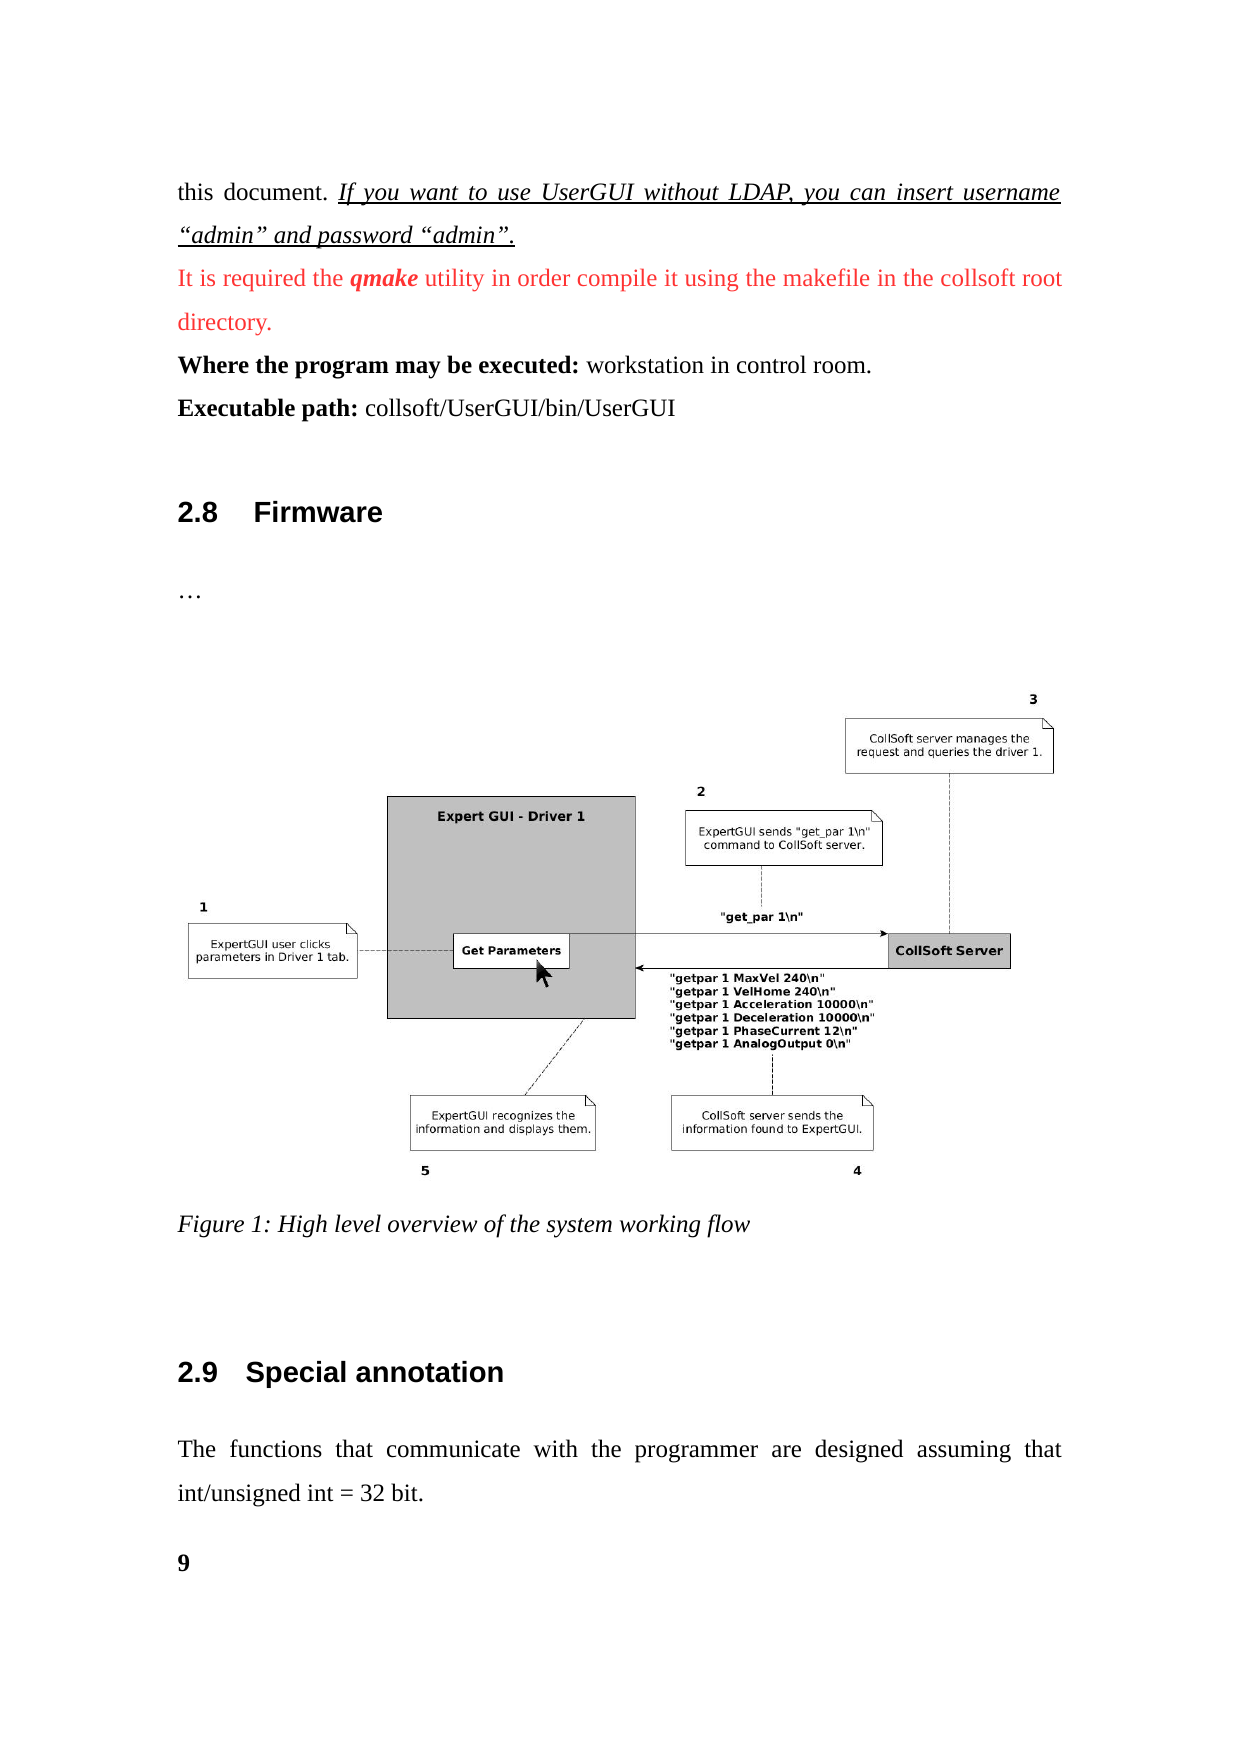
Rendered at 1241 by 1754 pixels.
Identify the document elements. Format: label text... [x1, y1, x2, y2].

text It is required the qmake utility in order compile it using the makefile in the collsoft root directory. [177, 263, 1063, 335]
text Figure 1: High level overview of the system working flow [177, 1196, 1063, 1238]
text this document. If you want to use UserGUI without LDAP, you can insert username “admin” and password “admin”. [177, 177, 1063, 249]
text … [177, 575, 1063, 603]
picture [177, 673, 1063, 1196]
text The functions that communicate with the programmer are designed assuming that int/unsigned int = 32 bit. [177, 1434, 1063, 1506]
text Executable path: collsoft/UserGUI/bin/UserGUI [177, 393, 1063, 422]
text Where the program may be executed: workstation in control room. [177, 350, 1063, 378]
subtitle Firmware [177, 495, 1063, 528]
subtitle Special annotation [177, 1355, 1063, 1388]
